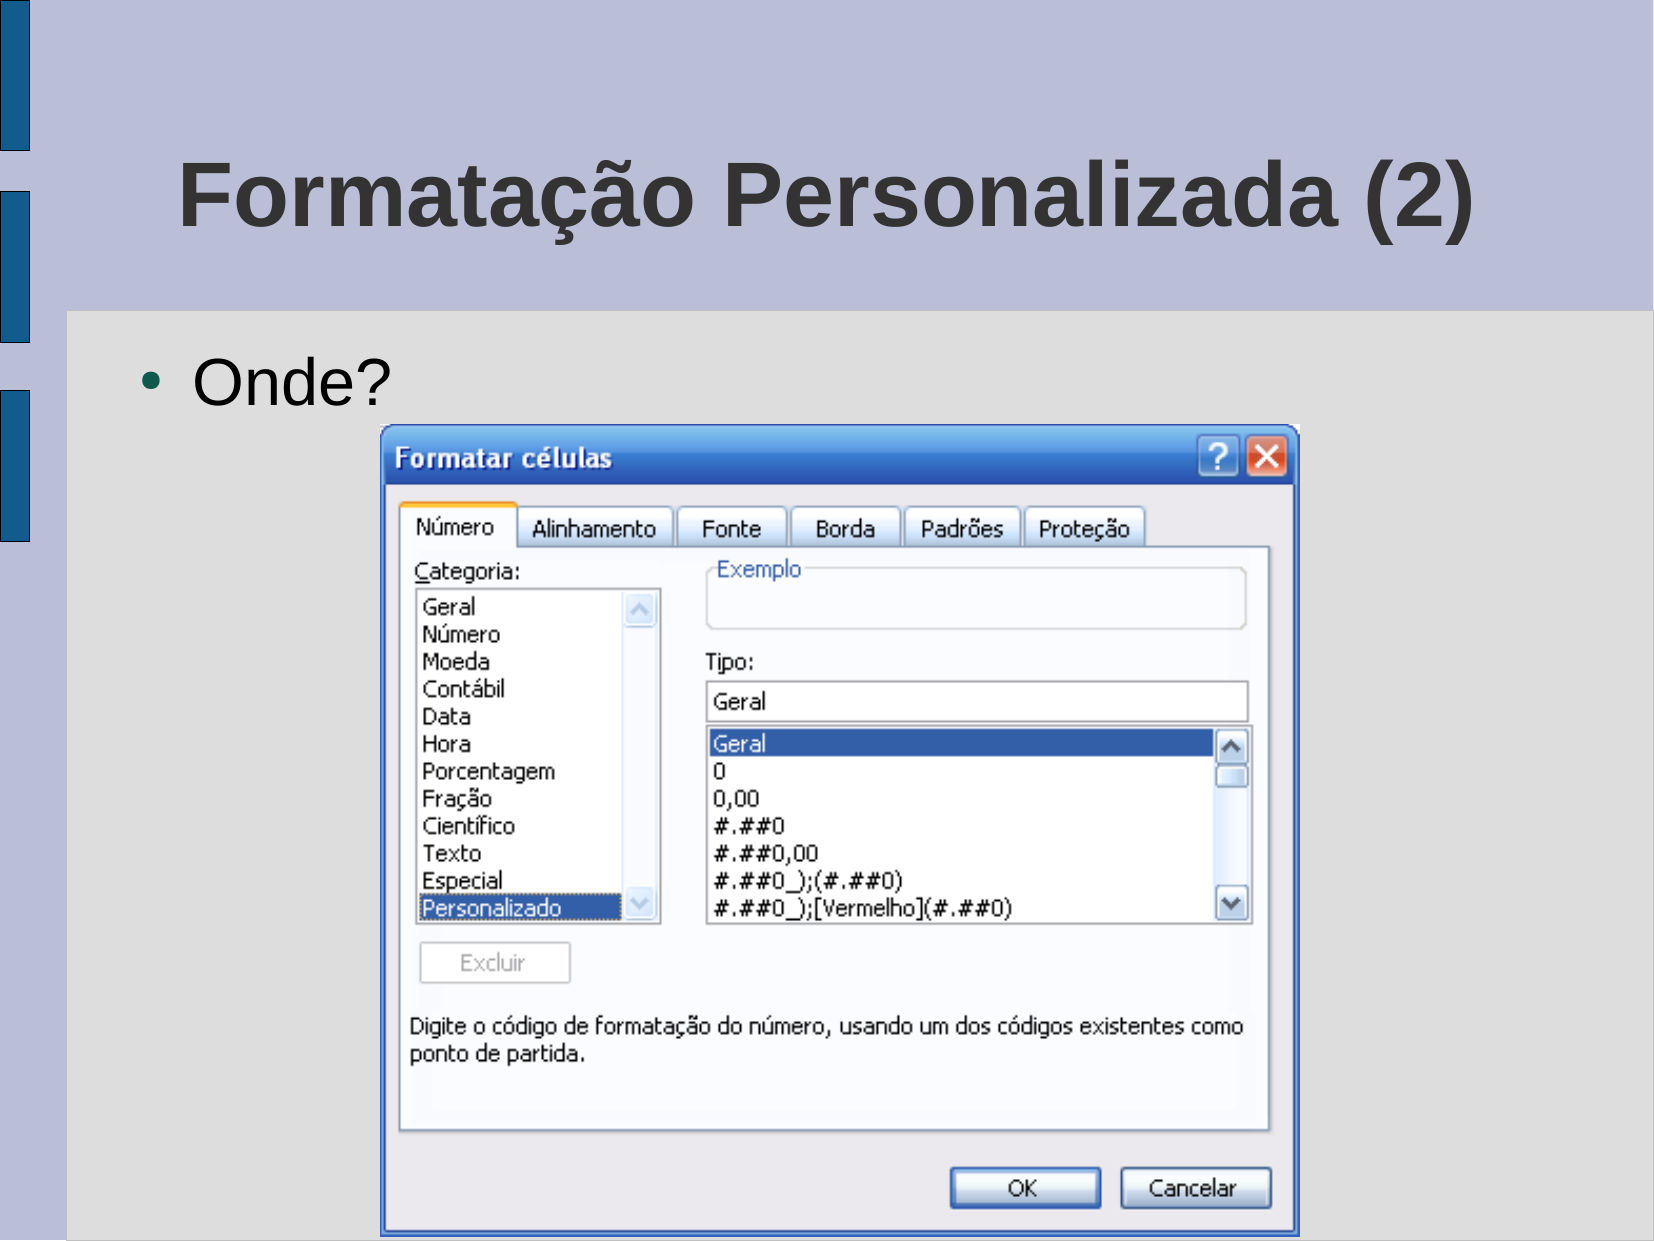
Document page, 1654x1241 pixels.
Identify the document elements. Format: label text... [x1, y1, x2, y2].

picture [380, 424, 1300, 1237]
title Formatação Personalizada (2) [121, 98, 1534, 291]
list Onde? [121, 344, 1534, 1112]
